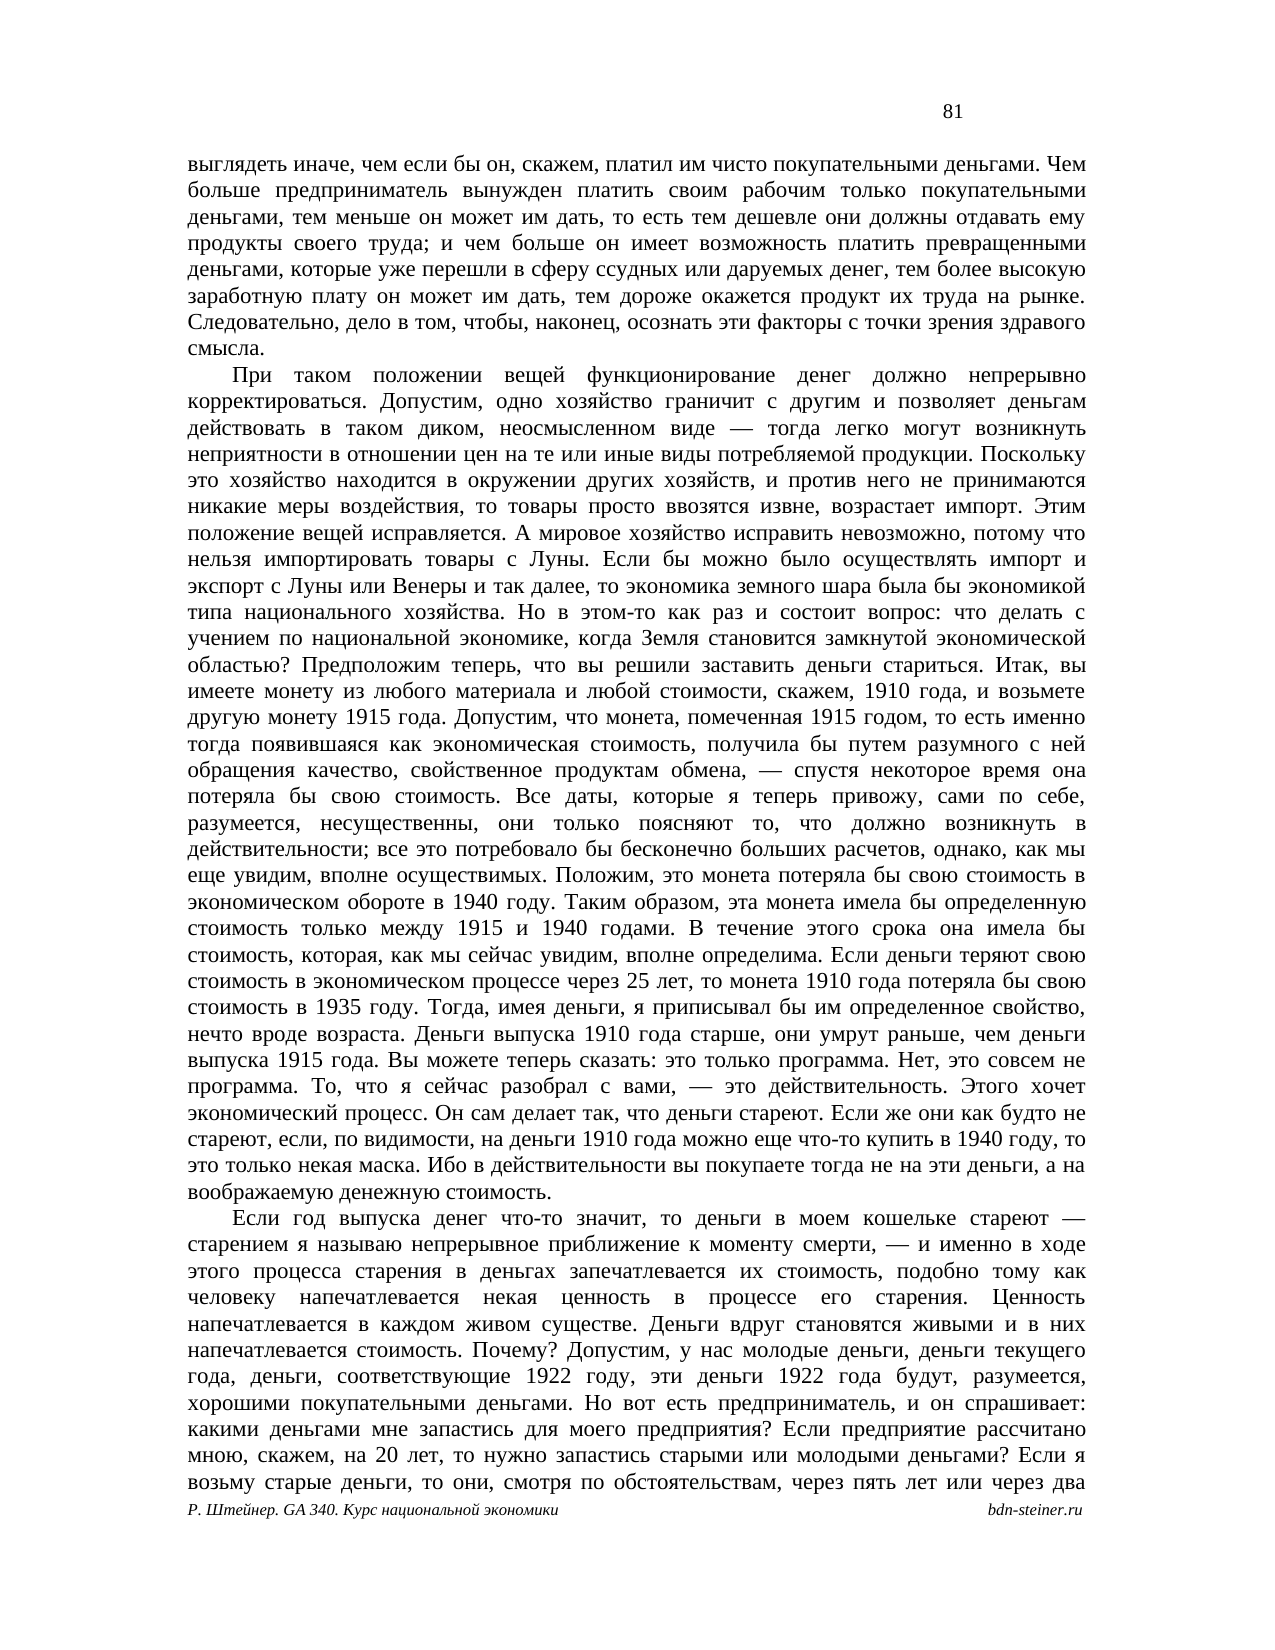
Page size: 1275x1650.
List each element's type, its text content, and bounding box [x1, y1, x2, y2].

text выглядеть иначе, чем если бы он, скажем, платил им чисто покупательными деньгами. Чем больше предприниматель вынужден платить своим рабочим только покупательными деньгами, тем меньше он может им дать, то есть тем дешевле они должны отдавать ему продукты своего труда; и чем больше он имеет возможность платить превращенными деньгами, которые уже перешли в сферу ссудных или даруемых денег, тем более высокую заработную плату он может им дать, тем дороже окажется продукт их труда на рынке. Следовательно, дело в том, чтобы, наконец, осознать эти факторы с точки зрения здравого смысла. [187, 150, 1087, 361]
text При таком положении вещей функционирование денег должно непрерывно корректироваться. Допустим, одно хозяйство граничит с другим и позволяет деньгам действовать в таком диком, неосмысленном виде — тогда легко могут возникнуть неприятности в отношении цен на те или иные виды потребляемой продукции. Поскольку это хозяйство находится в окружении других хозяйств, и против него не принимаются никакие меры воздействия, то товары просто ввозятся извне, возрастает импорт. Этим положение вещей исправляется. А мировое хозяйство исправить невозможно, потому что нельзя импортировать товары с Луны. Если бы можно было осуществлять импорт и экспорт с Луны или Венеры и так далее, то экономика земного шара была бы экономикой типа национального хозяйства. Но в этом-то как раз и состоит вопрос: что делать с учением по национальной экономике, когда Земля становится замкнутой экономической областью? Предположим теперь, что вы решили заставить деньги стариться. Итак, вы имеете монету из любого материала и любой стоимости, скажем, 1910 года, и возьмете другую монету 1915 года. Допустим, что монета, помеченная 1915 годом, то есть именно тогда появившаяся как экономическая стоимость, получила бы путем разумного с ней обращения качество, свойственное продуктам обмена, — спустя некоторое время она потеряла бы свою стоимость. Все даты, которые я теперь привожу, сами по себе, разумеется, несущественны, они только поясняют то, что должно возникнуть в действительности; все это потребовало бы бесконечно больших расчетов, однако, как мы еще увидим, вполне осуществимых. Положим, это монета потеряла бы свою стоимость в экономическом обороте в 1940 году. Таким образом, эта монета имела бы определенную стоимость только между 1915 и 1940 годами. В течение этого срока она имела бы стоимость, которая, как мы сейчас увидим, вполне определима. Если деньги теряют свою стоимость в экономическом процессе через 25 лет, то монета 1910 года потеряла бы свою стоимость в 1935 году. Тогда, имея деньги, я приписывал бы им определенное свойство, нечто вроде возраста. Деньги выпуска 1910 года старше, они умрут раньше, чем деньги выпуска 1915 года. Вы можете теперь сказать: это только программа. Нет, это совсем не программа. То, что я сейчас разобрал с вами, — это действительность. Этого хочет экономический процесс. Он сам делает так, что деньги стареют. Если же они как будто не стареют, если, по видимости, на деньги 1910 года можно еще что-то купить в 1940 году, то это только некая маска. Ибо в действительности вы покупаете тогда не на эти деньги, а на воображаемую денежную стоимость. [187, 361, 1087, 1204]
text Если год выпуска денег что-то значит, то деньги в моем кошельке стареют — старением я называю непрерывное приближение к моменту смерти, — и именно в ходе этого процесса старения в деньгах запечатлевается их стоимость, подобно тому как человеку напечатлевается некая ценность в процессе его старения. Ценность напечатлевается в каждом живом существе. Деньги вдруг становятся живыми и в них напечатлевается стоимость. Почему? Допустим, у нас молодые деньги, деньги текущего года, деньги, соответствующие 1922 году, эти деньги 1922 года будут, разумеется, хорошими покупательными деньгами. Но вот есть предприниматель, и он спрашивает: какими деньгами мне запастись для моего предприятия? Если предприятие рассчитано мною, скажем, на 20 лет, то нужно запастись старыми или молодыми деньгами? Если я возьму старые деньги, то они, смотря по обстоятельствам, через пять лет или через два [187, 1204, 1087, 1494]
